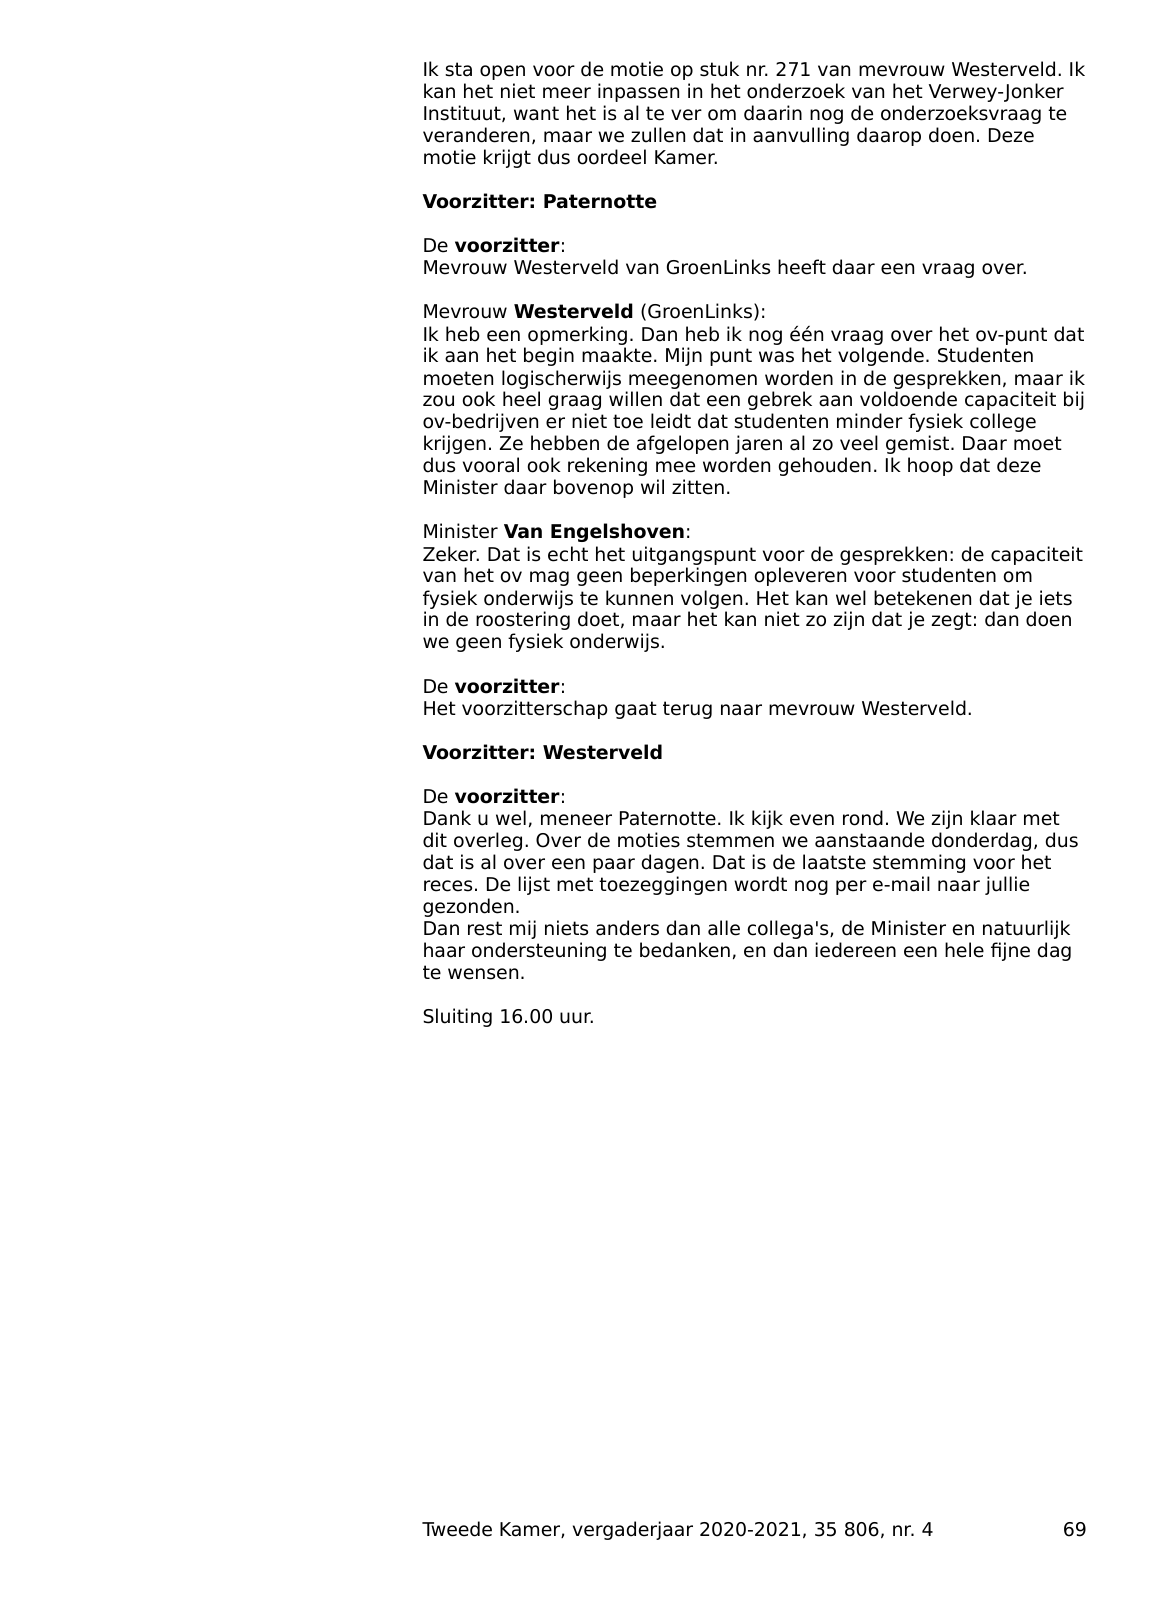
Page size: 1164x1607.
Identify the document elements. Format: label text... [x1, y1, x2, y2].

subtitle Voorzitter: Westerveld [422, 742, 1087, 764]
text De voorzitter: [422, 676, 1087, 697]
text De voorzitter: [422, 235, 1087, 257]
text Het voorzitterschap gaat terug naar mevrouw Westerveld. [422, 697, 1087, 719]
text De voorzitter: [422, 786, 1087, 808]
text Minister Van Engelshoven: [422, 521, 1087, 543]
text Mevrouw Westerveld (GroenLinks): [422, 301, 1087, 323]
text Dank u wel, meneer Paternotte. Ik kijk even rond. We zijn klaar met dit overleg. Over de moties stemmen we aanstaande donderdag, dus dat is al over een paar dagen. Dat is de laatste stemming voor het reces. De lijst met toezeggingen wordt nog per e-mail naar jullie gezonden. [422, 808, 1087, 918]
text Mevrouw Westerveld van GroenLinks heeft daar een vraag over. [422, 257, 1087, 279]
subtitle Voorzitter: Paternotte [422, 191, 1087, 213]
text Sluiting 16.00 uur. [422, 1006, 1087, 1028]
text Ik sta open voor de motie op stuk nr. 271 van mevrouw Westerveld. Ik kan het niet meer inpassen in het onderzoek van het Verwey-Jonker Instituut, want het is al te ver om daarin nog de onderzoeksvraag te veranderen, maar we zullen dat in aanvulling daarop doen. Deze motie krijgt dus oordeel Kamer. [422, 59, 1087, 169]
text Zeker. Dat is echt het uitgangspunt voor de gesprekken: de capaciteit van het ov mag geen beperkingen opleveren voor studenten om fysiek onderwijs te kunnen volgen. Het kan wel betekenen dat je iets in de roostering doet, maar het kan niet zo zijn dat je zegt: dan doen we geen fysiek onderwijs. [422, 543, 1087, 653]
text Ik heb een opmerking. Dan heb ik nog één vraag over het ov-punt dat ik aan het begin maakte. Mijn punt was het volgende. Studenten moeten logischerwijs meegenomen worden in de gesprekken, maar ik zou ook heel graag willen dat een gebrek aan voldoende capaciteit bij ov-bedrijven er niet toe leidt dat studenten minder fysiek college krijgen. Ze hebben de afgelopen jaren al zo veel gemist. Daar moet dus vooral ook rekening mee worden gehouden. Ik hoop dat deze Minister daar bovenop wil zitten. [422, 323, 1087, 499]
text Dan rest mij niets anders dan alle collega's, de Minister en natuurlijk haar ondersteuning te bedanken, en dan iedereen een hele fijne dag te wensen. [422, 918, 1087, 984]
